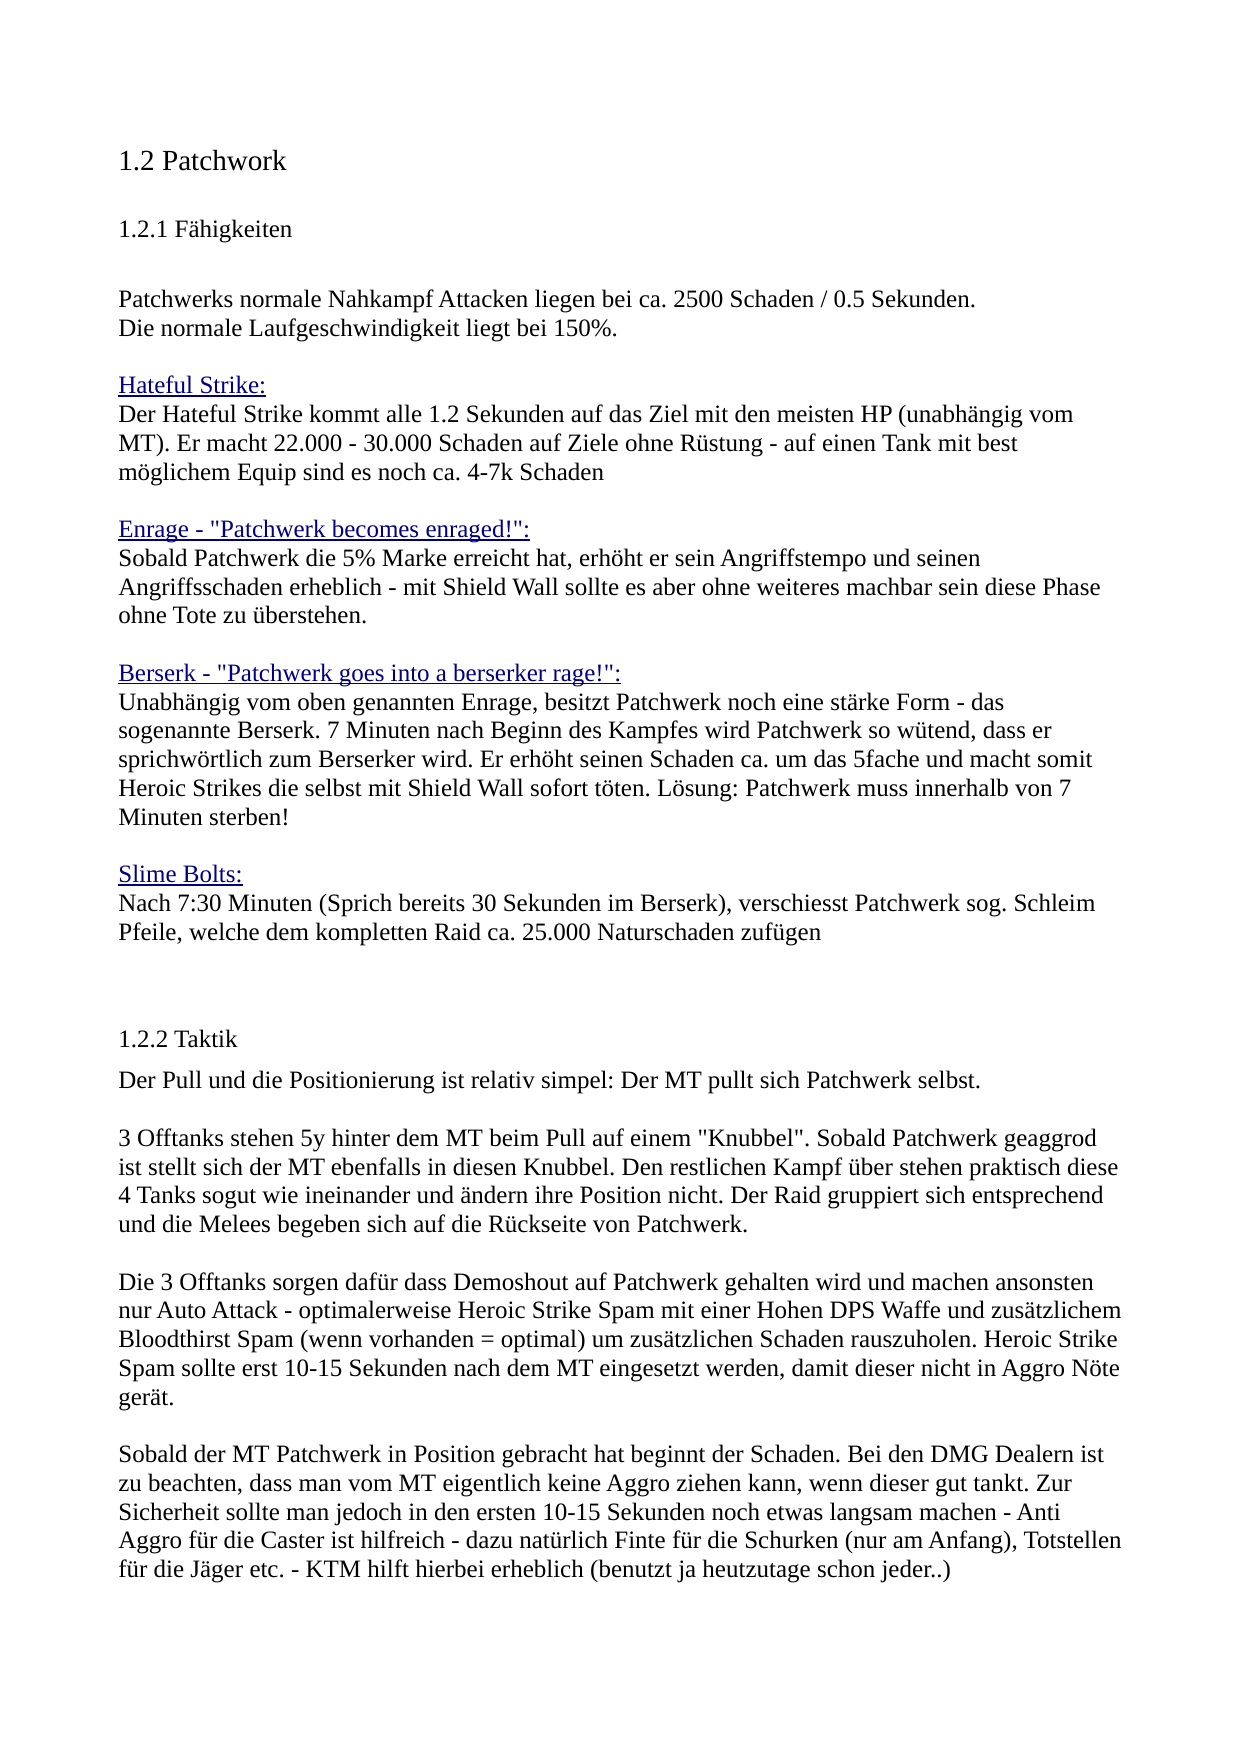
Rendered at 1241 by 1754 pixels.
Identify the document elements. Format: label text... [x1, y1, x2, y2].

subtitle 1.2.2 Taktik [118, 1024, 1122, 1053]
text Der Pull und die Positionierung ist relativ simpel: Der MT pullt sich Patchwerk selbst. 3 Offtanks stehen 5y hinter dem MT beim Pull auf einem "Knubbel". Sobald Patchwerk geaggrod ist stellt sich der MT ebenfalls in diesen Knubbel. Den restlichen Kampf über stehen praktisch diese 4 Tanks sogut wie ineinander und ändern ihre Position nicht. Der Raid gruppiert sich entsprechend und die Melees begeben sich auf die Rückseite von Patchwerk. Die 3 Offtanks sorgen dafür dass Demoshout auf Patchwerk gehalten wird und machen ansonsten nur Auto Attack - optimalerweise Heroic Strike Spam mit einer Hohen DPS Waffe und zusätzlichem Bloodthirst Spam (wenn vorhanden = optimal) um zusätzlichen Schaden rauszuholen. Heroic Strike Spam sollte erst 10-15 Sekunden nach dem MT eingesetzt werden, damit dieser nicht in Aggro Nöte gerät. Sobald der MT Patchwerk in Position gebracht hat beginnt der Schaden. Bei den DMG Dealern ist zu beachten, dass man vom MT eigentlich keine Aggro ziehen kann, wenn dieser gut tankt. Zur Sicherheit sollte man jedoch in den ersten 10-15 Sekunden noch etwas langsam machen - Anti Aggro für die Caster ist hilfreich - dazu natürlich Finte für die Schurken (nur am Anfang), Totstellen für die Jäger etc. - KTM hilft hierbei erheblich (benutzt ja heutzutage schon jeder..) [118, 1065, 1122, 1612]
subtitle 1.2.1 Fähigkeiten [118, 214, 1122, 243]
subtitle 1.2 Patchwork [118, 143, 1122, 177]
text Patchwerks normale Nahkampf Attacken liegen bei ca. 2500 Schaden / 0.5 Sekunden. Die normale Laufgeschwindigkeit liegt bei 150%. Hateful Strike: Der Hateful Strike kommt alle 1.2 Sekunden auf das Ziel mit den meisten HP (unabhängig vom MT). Er macht 22.000 - 30.000 Schaden auf Ziele ohne Rüstung - auf einen Tank mit best möglichem Equip sind es noch ca. 4-7k Schaden Enrage - "Patchwerk becomes enraged!": Sobald Patchwerk die 5% Marke erreicht hat, erhöht er sein Angriffstempo und seinen Angriffsschaden erheblich - mit Shield Wall sollte es aber ohne weiteres machbar sein diese Phase ohne Tote zu überstehen. Berserk - "Patchwerk goes into a berserker rage!": Unabhängig vom oben genannten Enrage, besitzt Patchwerk noch eine stärke Form - das sogenannte Berserk. 7 Minuten nach Beginn des Kampfes wird Patchwerk so wütend, dass er sprichwörtlich zum Berserker wird. Er erhöht seinen Schaden ca. um das 5fache und macht somit Heroic Strikes die selbst mit Shield Wall sofort töten. Lösung: Patchwerk muss innerhalb von 7 Minuten sterben! Slime Bolts: Nach 7:30 Minuten (Sprich bereits 30 Sekunden im Berserk), verschiesst Patchwerk sog. Schleim Pfeile, welche dem kompletten Raid ca. 25.000 Naturschaden zufügen [118, 284, 1122, 945]
